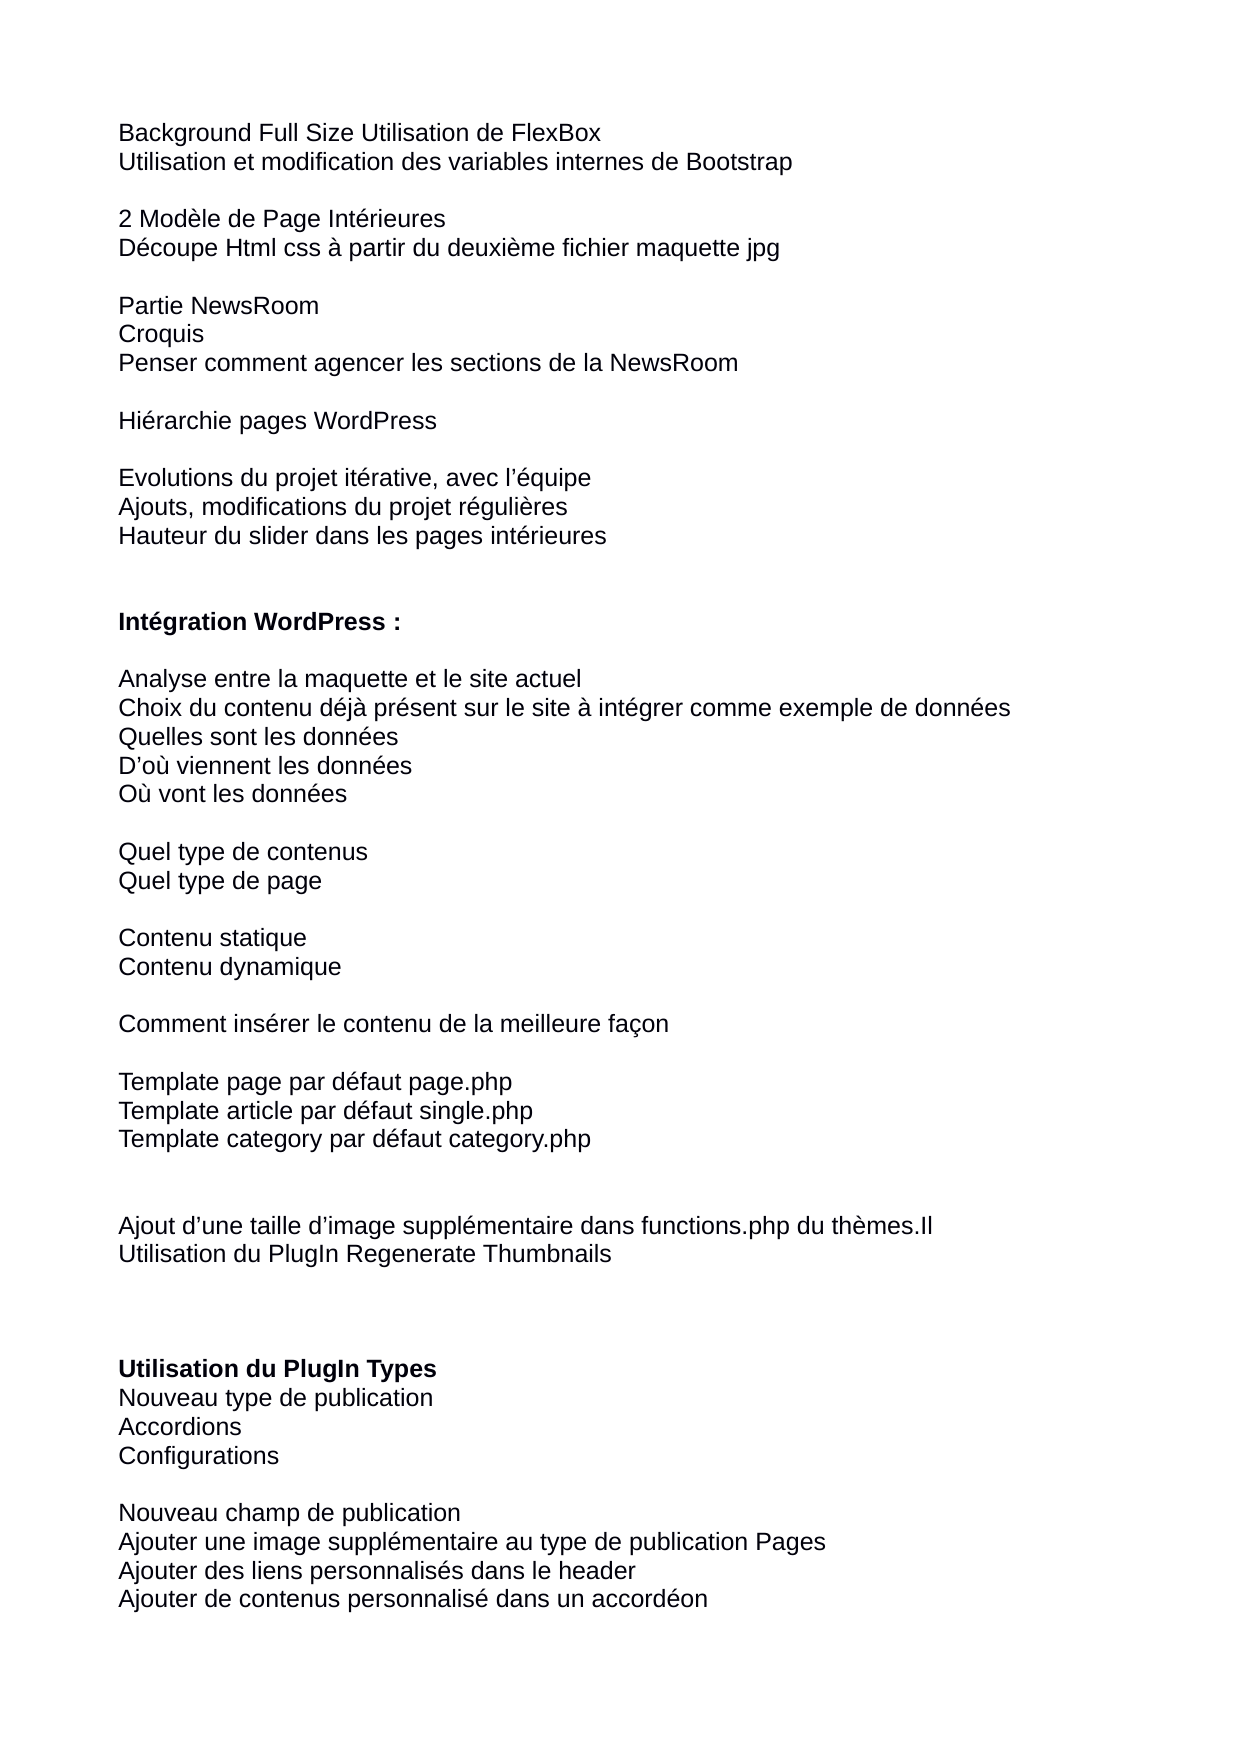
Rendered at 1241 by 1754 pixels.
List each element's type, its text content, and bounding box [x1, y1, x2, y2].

text 2 Modèle de Page Intérieures [118, 204, 1122, 233]
text Ajouts, modifications du projet régulières [118, 492, 1122, 521]
text Contenu statique [118, 923, 1122, 952]
text Analyse entre la maquette et le site actuel [118, 664, 1122, 693]
text Template page par défaut page.php [118, 1067, 1122, 1096]
text Ajout d’une taille d’image supplémentaire dans functions.php du thèmes.Il [118, 1211, 1122, 1239]
text Background Full Size Utilisation de FlexBox [118, 118, 1122, 147]
text Où vont les données [118, 779, 1122, 808]
text Ajouter une image supplémentaire au type de publication Pages [118, 1527, 1122, 1556]
text Croquis [118, 319, 1122, 348]
text Utilisation et modification des variables internes de Bootstrap [118, 147, 1122, 176]
text Utilisation du PlugIn Regenerate Thumbnails [118, 1239, 1122, 1268]
text Hiérarchie pages WordPress [118, 406, 1122, 434]
text Quel type de page [118, 866, 1122, 894]
text Partie NewsRoom [118, 291, 1122, 319]
text Penser comment agencer les sections de la NewsRoom [118, 348, 1122, 377]
text Nouveau champ de publication [118, 1498, 1122, 1527]
text Découpe Html css à partir du deuxième fichier maquette jpg [118, 233, 1122, 262]
text Quelles sont les données [118, 722, 1122, 751]
text Intégration WordPress : [118, 607, 1122, 636]
text Ajouter des liens personnalisés dans le header [118, 1556, 1122, 1584]
text Accordions [118, 1412, 1122, 1441]
text Template article par défaut single.php [118, 1096, 1122, 1124]
text Template category par défaut category.php [118, 1124, 1122, 1153]
text Comment insérer le contenu de la meilleure façon [118, 1009, 1122, 1038]
text Utilisation du PlugIn Types [118, 1354, 1122, 1383]
text Configurations [118, 1441, 1122, 1469]
text Evolutions du projet itérative, avec l’équipe [118, 463, 1122, 492]
text D’où viennent les données [118, 751, 1122, 779]
text Nouveau type de publication [118, 1383, 1122, 1412]
text Ajouter de contenus personnalisé dans un accordéon [118, 1584, 1122, 1613]
text Hauteur du slider dans les pages intérieures [118, 521, 1122, 549]
text Contenu dynamique [118, 952, 1122, 981]
text Quel type de contenus [118, 837, 1122, 866]
text Choix du contenu déjà présent sur le site à intégrer comme exemple de données [118, 693, 1122, 722]
